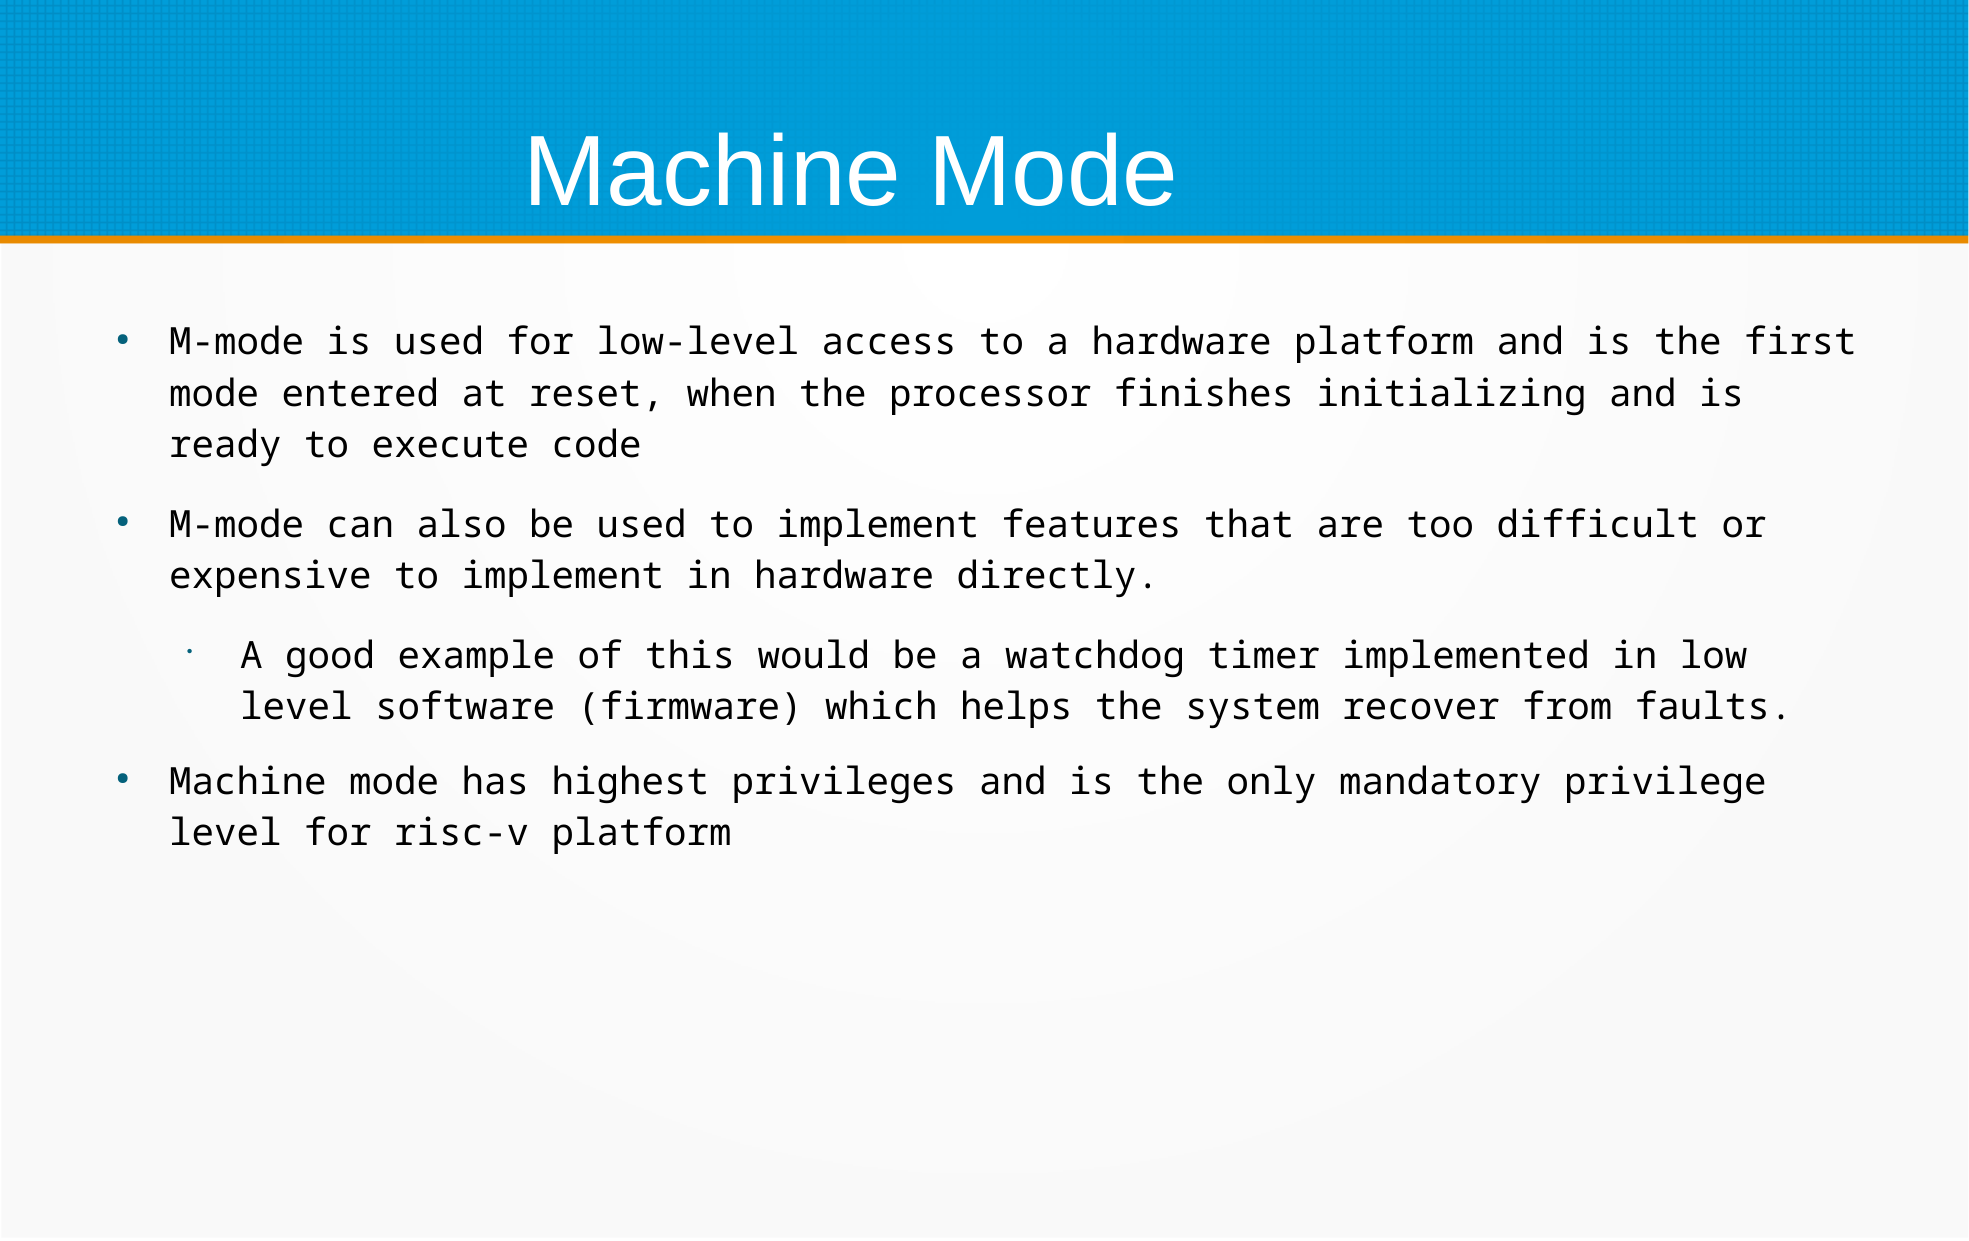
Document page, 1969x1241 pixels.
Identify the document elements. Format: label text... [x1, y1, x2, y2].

picture [0, 236, 1969, 1241]
title Machine Mode [98, 19, 1870, 227]
list M-mode is used for low-level access to a hardware platform and is the first mode entered at reset, when the processor finishes initializing and is ready to execute code M-mode can also be used to implement features that are too difficult or expensive to implement in hardware directly. A good example of this would be a watchdog timer implemented in low level software (firmware) which helps the system recover from faults. Machine mode has highest privileges and is the only mandatory privilege level for risc-v platform [98, 315, 1861, 1081]
